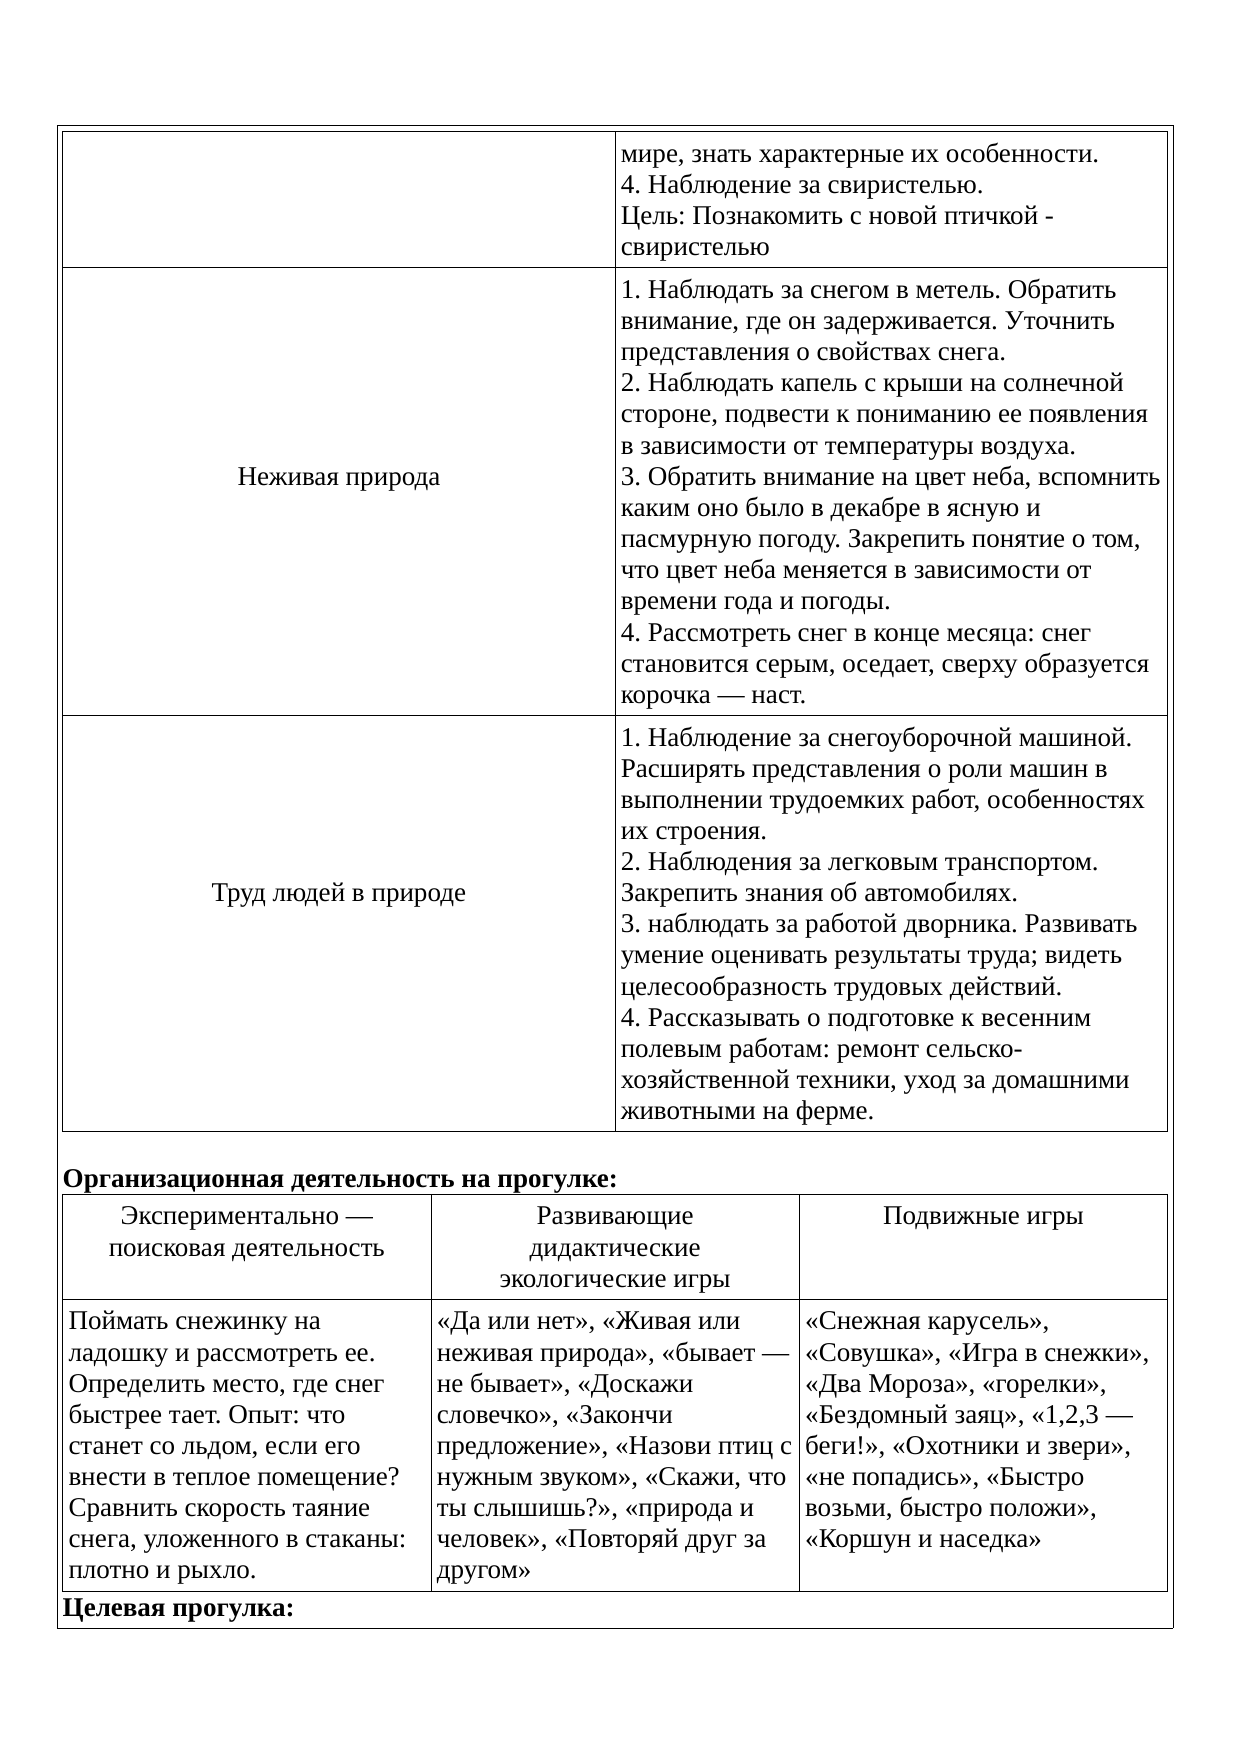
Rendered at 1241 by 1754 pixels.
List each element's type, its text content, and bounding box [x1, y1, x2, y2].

table_header Развивающие дидактические экологические игры [432, 1195, 799, 1299]
table_header Экспериментально — поисковая деятельность [63, 1195, 431, 1299]
table_cell Труд людей в природе [63, 716, 615, 1131]
table_cell мире, знать характерные их особенности. 4. Наблюдение за свиристелью. Цель: Познакомить с новой птичкой - свиристелью [616, 132, 1167, 267]
table_cell «Снежная карусель», «Совушка», «Игра в снежки», «Два Мороза», «горелки», «Бездомный заяц», «1,2,3 — беги!», «Охотники и звери», «не попадись», «Быстро возьми, быстро положи», «Коршун и наседка» [800, 1300, 1167, 1591]
table_cell [63, 132, 615, 267]
table_cell Неживая природа [63, 268, 615, 715]
table_header Организационная деятельность на прогулке: Целевая прогулка: [58, 126, 1173, 1627]
table_header Подвижные игры [800, 1195, 1167, 1299]
table_cell 1. Наблюдение за снегоуборочной машиной. Расширять представления о роли машин в выполнении трудоемких работ, особенностях их строения. 2. Наблюдения за легковым транспортом. Закрепить знания об автомобилях. 3. наблюдать за работой дворника. Развивать умение оценивать результаты труда; видеть целесообразность трудовых действий. 4. Рассказывать о подготовке к весенним полевым работам: ремонт сельско-хозяйственной техники, уход за домашними животными на ферме. [616, 716, 1167, 1131]
table_cell 1. Наблюдать за снегом в метель. Обратить внимание, где он задерживается. Уточнить представления о свойствах снега. 2. Наблюдать капель с крыши на солнечной стороне, подвести к пониманию ее появления в зависимости от температуры воздуха. 3. Обратить внимание на цвет неба, вспомнить каким оно было в декабре в ясную и пасмурную погоду. Закрепить понятие о том, что цвет неба меняется в зависимости от времени года и погоды. 4. Рассмотреть снег в конце месяца: снег становится серым, оседает, сверху образуется корочка — наст. [616, 268, 1167, 715]
table_cell Поймать снежинку на ладошку и рассмотреть ее. Определить место, где снег быстрее тает. Опыт: что станет со льдом, если его внести в теплое помещение? Сравнить скорость таяние снега, уложенного в стаканы: плотно и рыхло. [63, 1300, 431, 1591]
table_cell «Да или нет», «Живая или неживая природа», «бывает — не бывает», «Доскажи словечко», «Закончи предложение», «Назови птиц с нужным звуком», «Скажи, что ты слышишь?», «природа и человек», «Повторяй друг за другом» [432, 1300, 799, 1591]
